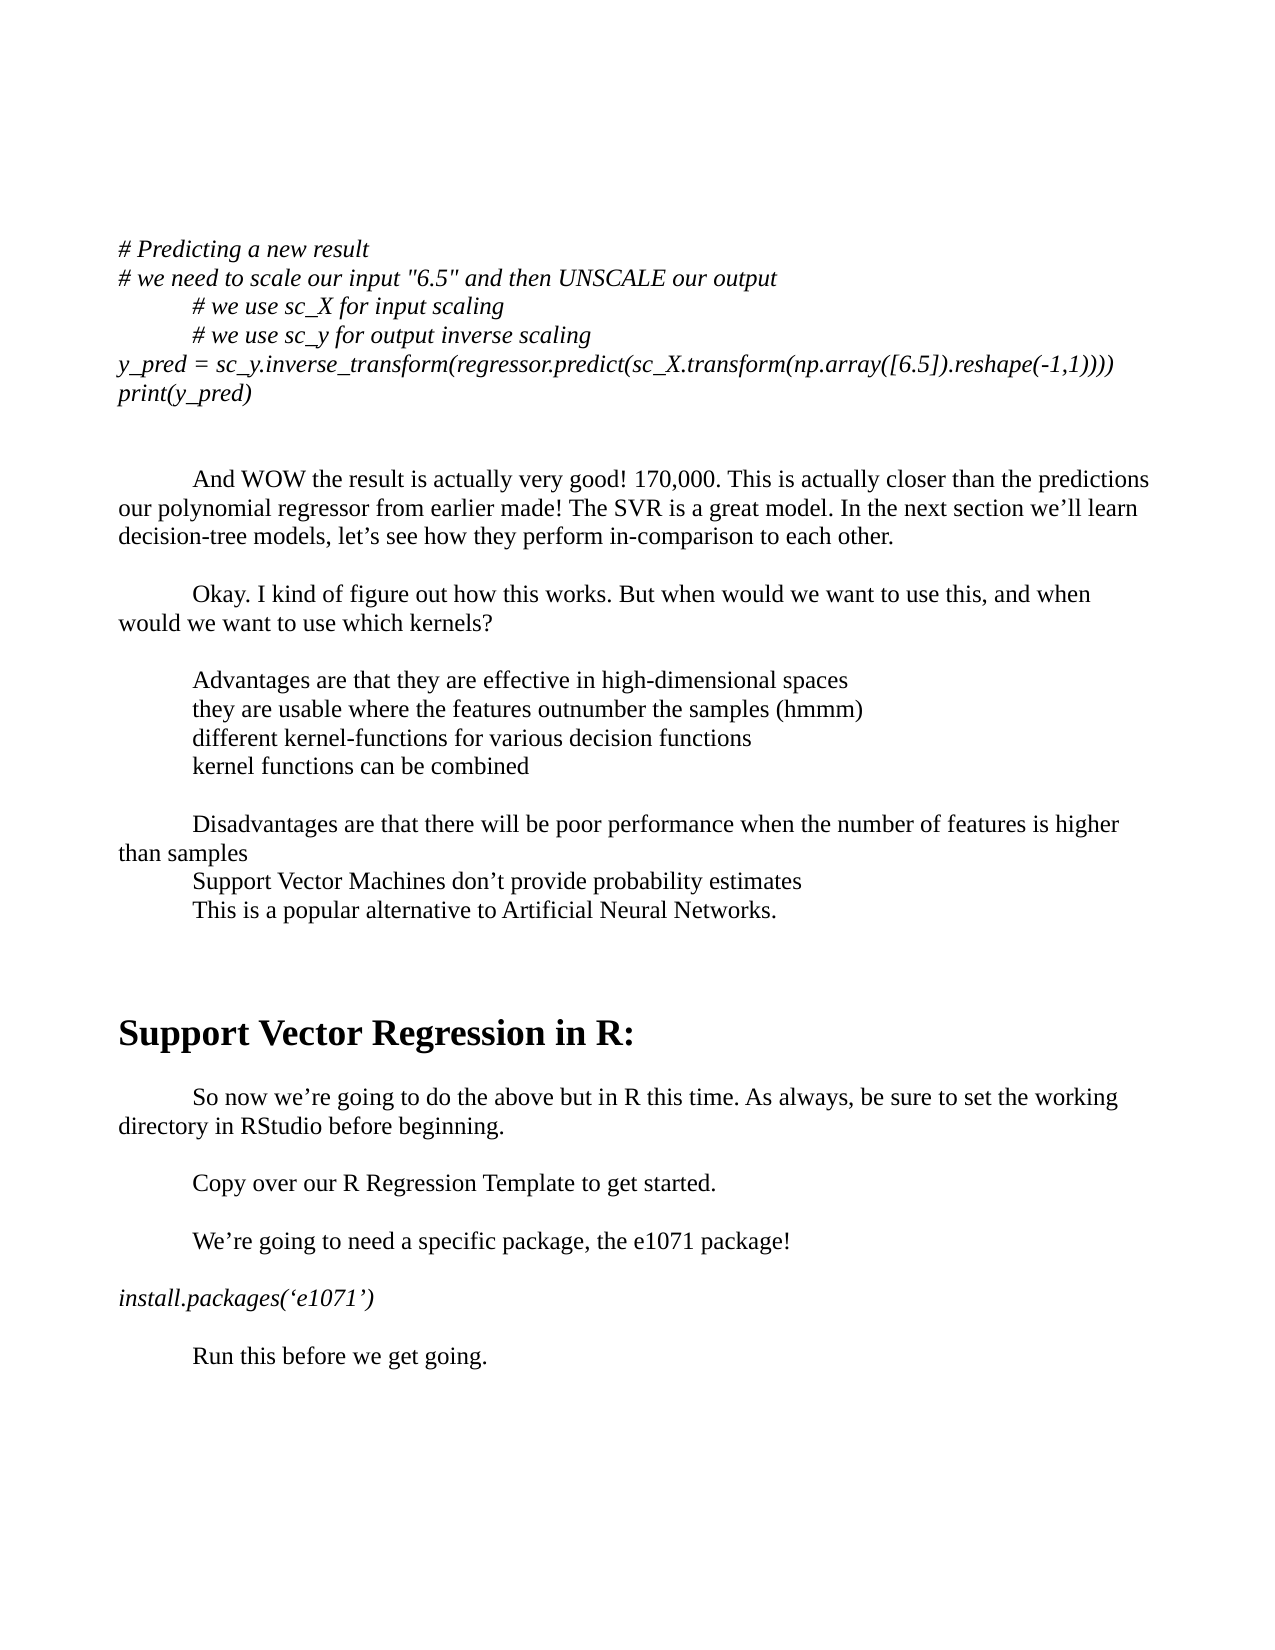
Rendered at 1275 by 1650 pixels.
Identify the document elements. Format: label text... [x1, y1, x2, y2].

text they are usable where the features outnumber the samples (hmmm) [118, 694, 1157, 723]
text # we use sc_X for input scaling [118, 291, 1157, 320]
text # we use sc_y for output inverse scaling [118, 320, 1157, 349]
text Advantages are that they are effective in high-dimensional spaces [118, 665, 1157, 694]
text kernel functions can be combined [118, 751, 1157, 780]
text Run this before we get going. [118, 1341, 1157, 1369]
text And WOW the result is actually very good! 170,000. This is actually closer than the predictions our polynomial regressor from earlier made! The SVR is a great model. In the next section we’ll learn decision-tree models, let’s see how they perform in-comparison to each other. [118, 464, 1157, 550]
text We’re going to need a specific package, the e1071 package! [118, 1226, 1157, 1254]
text Disadvantages are that there will be poor performance when the number of features is higher than samples [118, 809, 1157, 866]
text different kernel-functions for various decision functions [118, 723, 1157, 751]
text Okay. I kind of figure out how this works. But when would we want to use this, and when would we want to use which kernels? [118, 579, 1157, 636]
text # Predicting a new result [118, 234, 1157, 263]
text install.packages(‘e1071’) [118, 1283, 1157, 1312]
text Copy over our R Regression Template to get started. [118, 1168, 1157, 1197]
text Support Vector Machines don’t provide probability estimates [118, 866, 1157, 895]
text So now we’re going to do the above but in R this time. As always, be sure to set the working directory in RStudio before beginning. [118, 1082, 1157, 1139]
text y_pred = sc_y.inverse_transform(regressor.predict(sc_X.transform(np.array([6.5]).reshape(-1,1)))) [118, 349, 1157, 378]
text # we need to scale our input "6.5" and then UNSCALE our output [118, 263, 1157, 291]
text This is a popular alternative to Artificial Neural Networks. [118, 895, 1157, 924]
text Support Vector Regression in R: [118, 1010, 1157, 1053]
text print(y_pred) [118, 378, 1157, 406]
